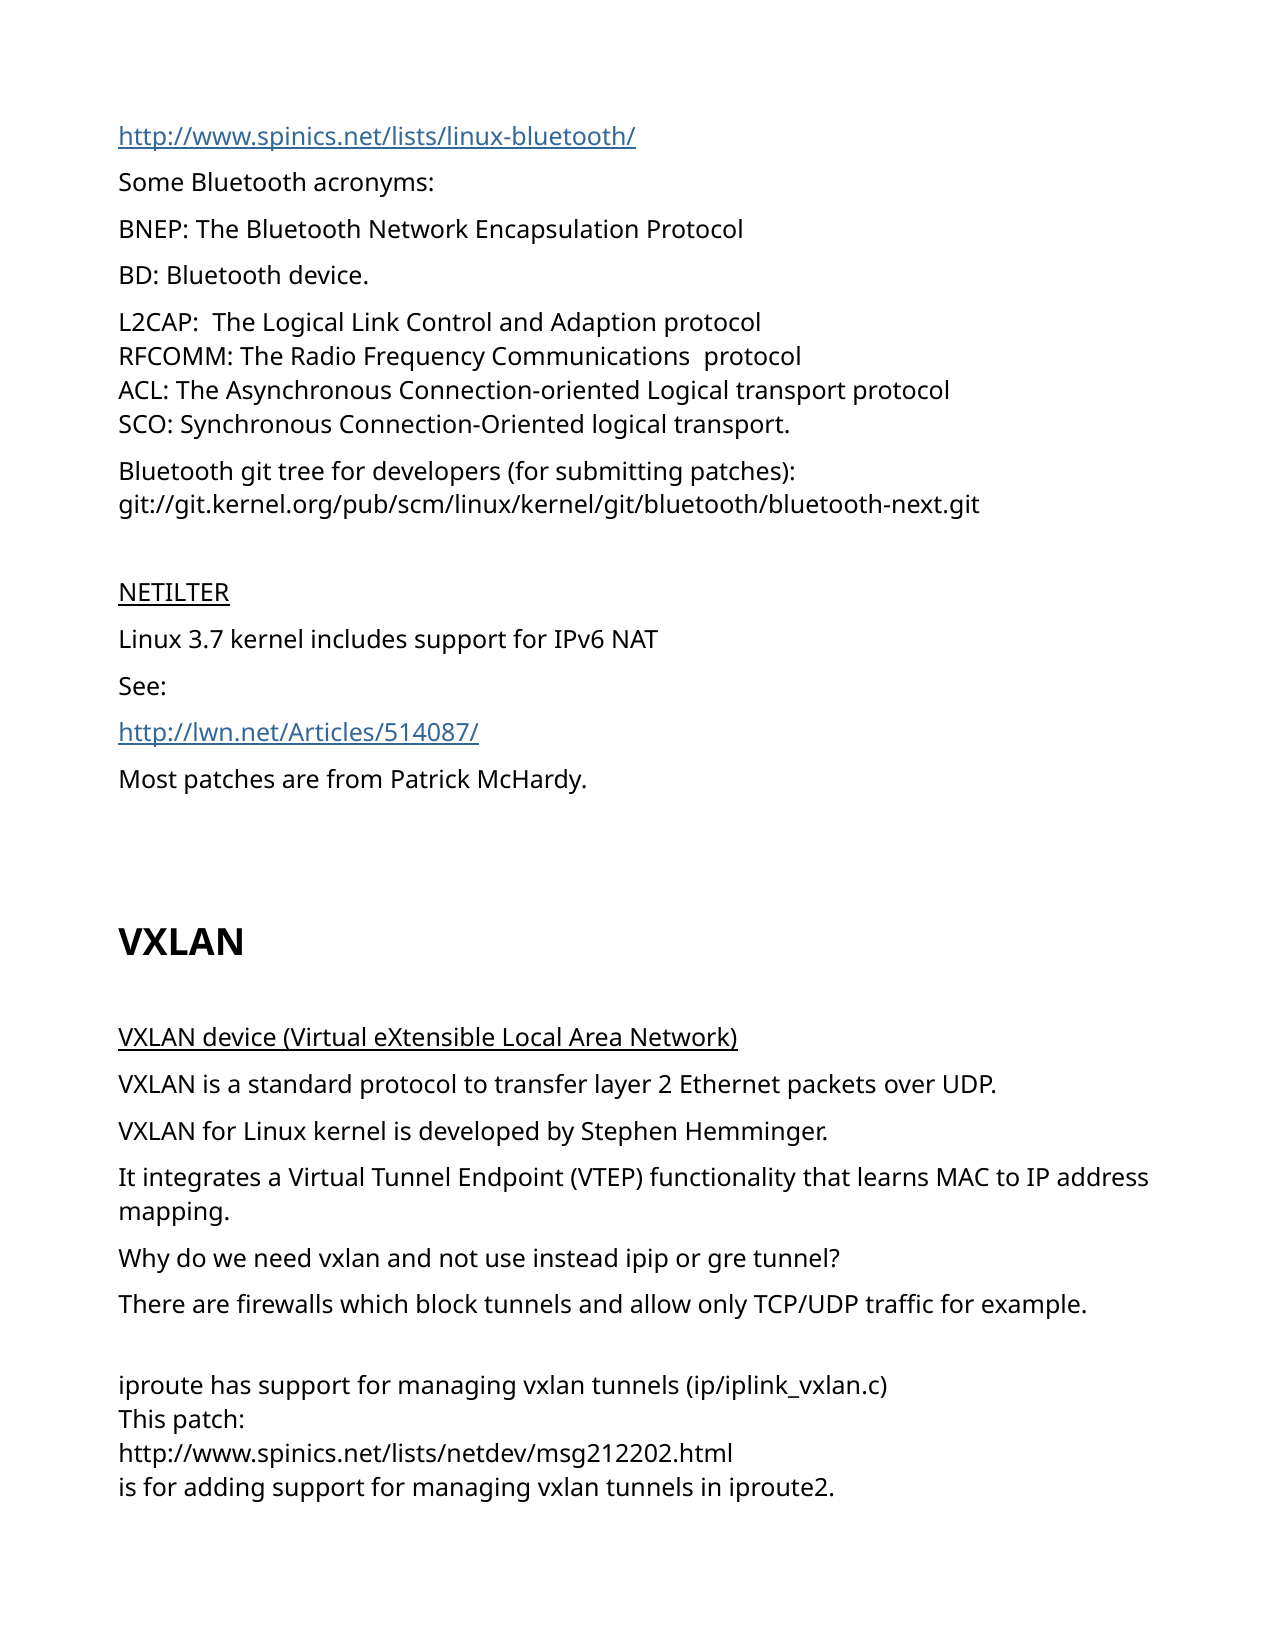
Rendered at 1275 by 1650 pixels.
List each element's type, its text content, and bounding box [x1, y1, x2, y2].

text See: [118, 668, 1157, 702]
text http://www.spinics.net/lists/linux-bluetooth/ [118, 118, 1157, 152]
text VXLAN device (Virtual eXtensible Local Area Network) [118, 1020, 1157, 1054]
text NETILTER [118, 575, 1157, 609]
text There are firewalls which block tunnels and allow only TCP/UDP traffic for example. [118, 1287, 1157, 1321]
text Linux 3.7 kernel includes support for IPv6 NAT [118, 622, 1157, 656]
text VXLAN for Linux kernel is developed by Stephen Hemminger. [118, 1113, 1157, 1147]
text L2CAP: The Logical Link Control and Adaption protocol RFCOMM: The Radio Frequency Communications protocol ACL: The Asynchronous Connection-oriented Logical transport protocol SCO: Synchronous Connection-Oriented logical transport. [118, 304, 1157, 441]
text It integrates a Virtual Tunnel Endpoint (VTEP) functionality that learns MAC to IP address mapping. [118, 1160, 1157, 1228]
text BD: Bluetooth device. [118, 258, 1157, 292]
text Bluetooth git tree for developers (for submitting patches): git://git.kernel.org/pub/scm/linux/kernel/git/bluetooth/bluetooth-next.git [118, 453, 1157, 521]
subtitle VXLAN [118, 915, 1157, 966]
text http://lwn.net/Articles/514087/ [118, 715, 1157, 749]
text VXLAN is a standard protocol to transfer layer 2 Ethernet packets over UDP. [118, 1067, 1157, 1101]
text Why do we need vxlan and not use instead ipip or gre tunnel? [118, 1240, 1157, 1274]
text Some Bluetooth acronyms: [118, 165, 1157, 199]
text iproute has support for managing vxlan tunnels (ip/iplink_vxlan.c) This patch: http://www.spinics.net/lists/netdev/msg212202.html is for adding support for managing vxlan tunnels in iproute2. [118, 1333, 1157, 1504]
text BNEP: The Bluetooth Network Encapsulation Protocol [118, 211, 1157, 245]
text Most patches are from Patrick McHardy. [118, 761, 1157, 795]
